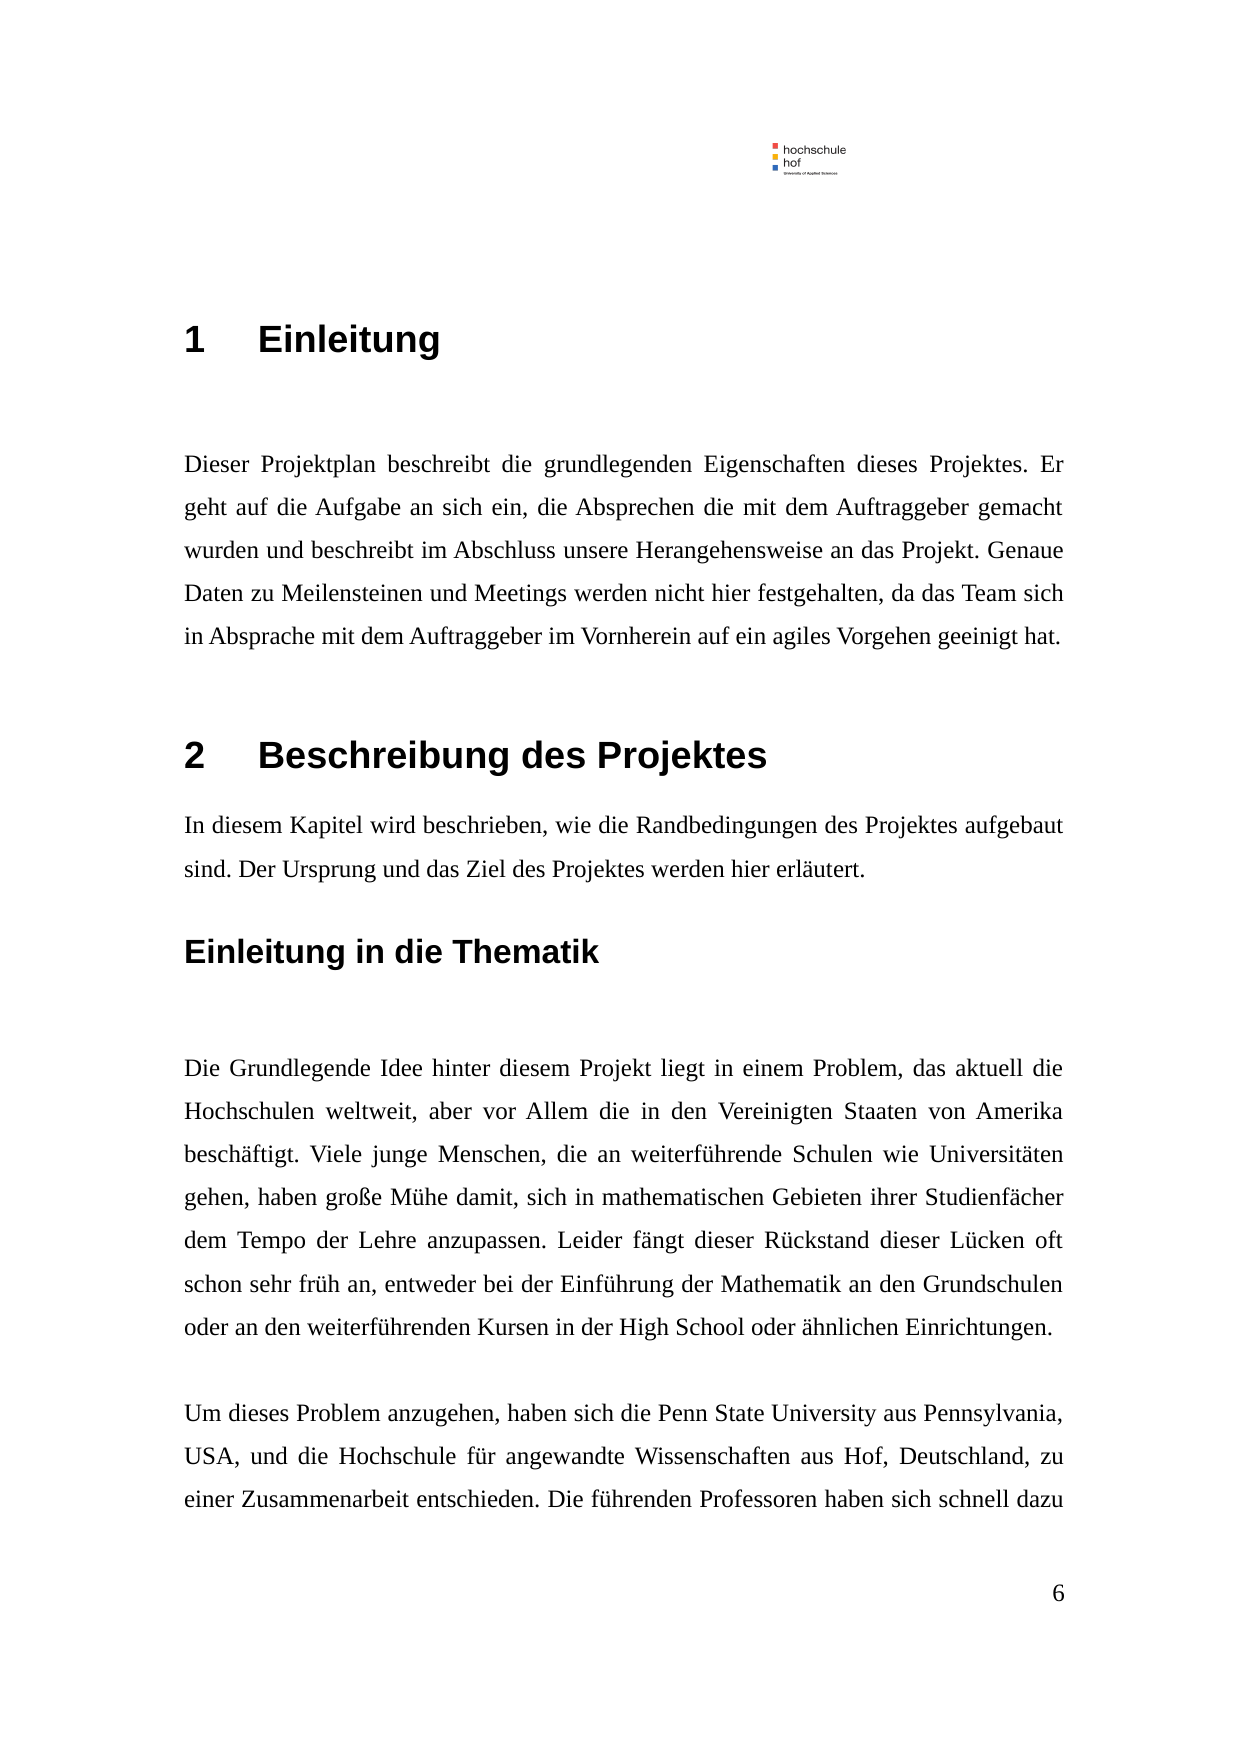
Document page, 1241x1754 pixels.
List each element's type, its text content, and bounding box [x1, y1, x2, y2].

text In diesem Kapitel wird beschrieben, wie die Randbedingungen des Projektes aufgebaut sind. Der Ursprung und das Ziel des Projektes werden hier erläutert. [184, 811, 1064, 882]
subtitle Beschreibung des Projektes [184, 733, 1064, 776]
subtitle Einleitung [184, 317, 1064, 361]
text Die Grundlegende Idee hinter diesem Projekt liegt in einem Problem, das aktuell die Hochschulen weltweit, aber vor Allem die in den Vereinigten Staaten von Amerika beschäftigt. Viele junge Menschen, die an weiterführende Schulen wie Universitäten gehen, haben große Mühe damit, sich in mathematischen Gebieten ihrer Studienfächer dem Tempo der Lehre anzupassen. Leider fängt dieser Rückstand dieser Lücken oft schon sehr früh an, entweder bei der Einführung der Mathematik an den Grundschulen oder an den weiterführenden Kursen in der High School oder ähnlichen Einrichtungen. [184, 1053, 1064, 1341]
subtitle Einleitung in die Thematik [184, 932, 1064, 971]
picture [772, 143, 846, 175]
text Dieser Projektplan beschreibt die grundlegenden Eigenschaften dieses Projektes. Er geht auf die Aufgabe an sich ein, die Absprechen die mit dem Auftraggeber gemacht wurden und beschreibt im Abschluss unsere Herangehensweise an das Projekt. Genaue Daten zu Meilensteinen und Meetings werden nicht hier festgehalten, da das Team sich in Absprache mit dem Auftraggeber im Vornherein auf ein agiles Vorgehen geeinigt hat. [184, 449, 1064, 650]
text Um dieses Problem anzugehen, haben sich die Penn State University aus Pennsylvania, USA, und die Hochschule für angewandte Wissenschaften aus Hof, Deutschland, zu einer Zusammenarbeit entschieden. Die führenden Professoren haben sich schnell dazu [184, 1355, 1064, 1513]
